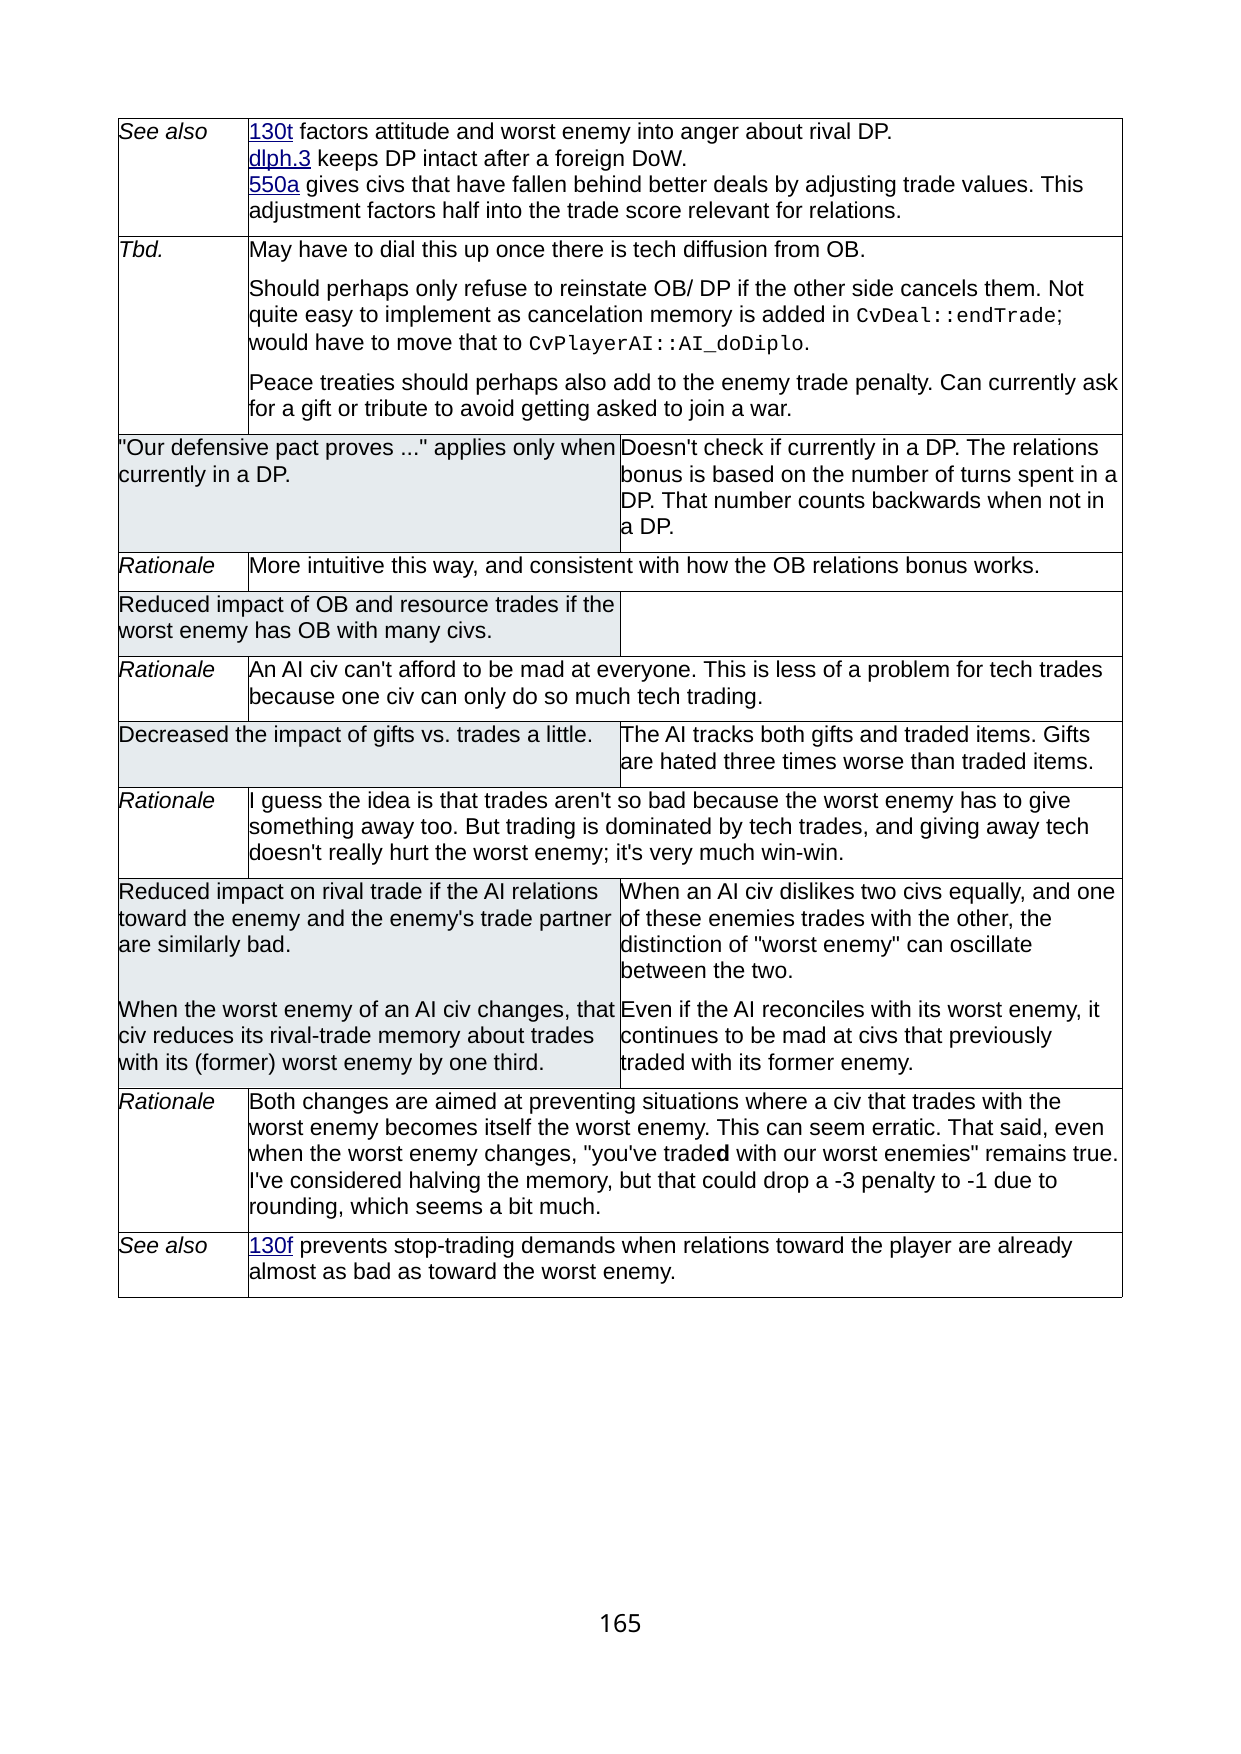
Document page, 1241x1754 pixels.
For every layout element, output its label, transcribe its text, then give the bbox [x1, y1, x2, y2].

table_cell Both changes are aimed at preventing situations where a civ that trades with the worst enemy becomes itself the worst enemy. This can seem erratic. That said, even when the worst enemy changes, "you've traded with our worst enemies" remains true. I've considered halving the memory, but that could drop a -3 penalty to -1 due to rounding, which seems a bit much. [249, 1089, 1122, 1232]
table_cell More intuitive this way, and consistent with how the OB relations bonus works. [249, 553, 1122, 591]
table_cell Rationale [119, 788, 248, 878]
table_cell When an AI civ dislikes two civs equally, and one of these enemies trades with the other, the distinction of "worst enemy" can oscillate between the two. Even if the AI reconciles with its worst enemy, it continues to be mad at civs that previously traded with its former enemy. [621, 879, 1122, 1087]
table_cell Rationale [119, 553, 248, 591]
table_cell Rationale [119, 1089, 248, 1232]
table_cell Tbd. [119, 237, 248, 434]
table_cell [621, 592, 1122, 656]
table_cell An AI civ can't afford to be mad at everyone. This is less of a problem for tech trades because one civ can only do so much tech trading. [249, 657, 1122, 721]
table_cell The AI tracks both gifts and traded items. Gifts are hated three times worse than traded items. [621, 722, 1122, 787]
table_cell Reduced impact on rival trade if the AI relations toward the enemy and the enemy's trade partner are similarly bad. When the worst enemy of an AI civ changes, that civ reduces its rival-trade memory about trades with its (former) worst enemy by one third. [119, 879, 620, 1087]
table_cell 130f prevents stop-trading demands when relations toward the player are already almost as bad as toward the worst enemy. [249, 1233, 1122, 1297]
table_cell See also [119, 1233, 248, 1297]
table_cell Reduced impact of OB and resource trades if the worst enemy has OB with many civs. [119, 592, 620, 656]
table_cell May have to dial this up once there is tech diffusion from OB. Should perhaps only refuse to reinstate OB/ DP if the other side cancels them. Not quite easy to implement as cancelation memory is added in CvDeal::endTrade; would have to move that to CvPlayerAI::AI_doDiplo. Peace treaties should perhaps also add to the enemy trade penalty. Can currently ask for a gift or tribute to avoid getting asked to join a war. [249, 237, 1122, 434]
table_cell Decreased the impact of gifts vs. trades a little. [119, 722, 620, 787]
table_cell See also [119, 119, 248, 236]
table_cell "Our defensive pact proves ..." applies only when currently in a DP. [119, 435, 620, 552]
table_cell I guess the idea is that trades aren't so bad because the worst enemy has to give something away too. But trading is dominated by tech trades, and giving away tech doesn't really hurt the worst enemy; it's very much win-win. [249, 788, 1122, 878]
table_cell Rationale [119, 657, 248, 721]
table_cell 130t factors attitude and worst enemy into anger about rival DP. dlph.3 keeps DP intact after a foreign DoW. 550a gives civs that have fallen behind better deals by adjusting trade values. This adjustment factors half into the trade score relevant for relations. [249, 119, 1122, 236]
table_cell Doesn't check if currently in a DP. The relations bonus is based on the number of turns spent in a DP. That number counts backwards when not in a DP. [621, 435, 1122, 552]
